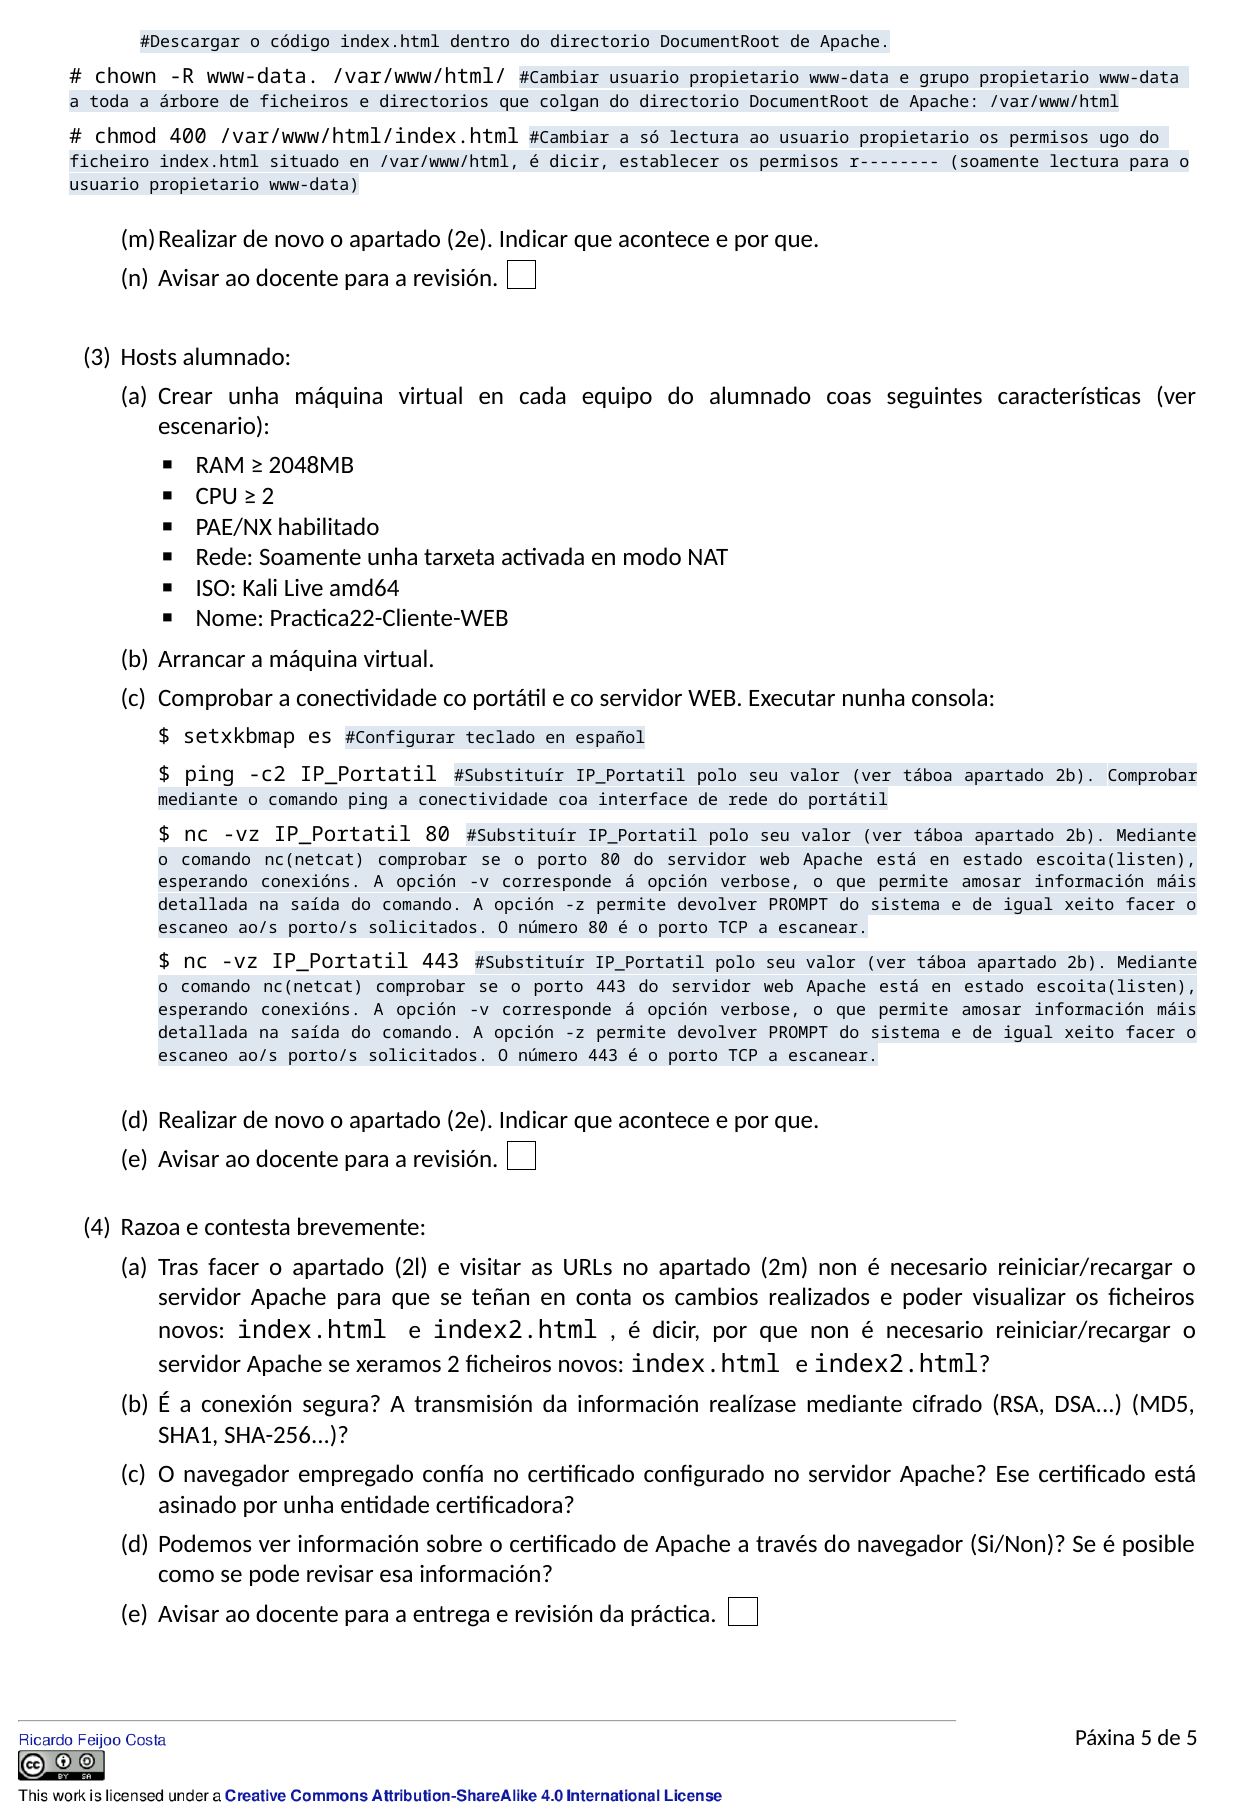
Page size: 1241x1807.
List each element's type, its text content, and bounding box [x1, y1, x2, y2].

list Arrancar a máquina virtual. [120, 643, 1197, 673]
list Nome: Practica22-Cliente-WEB [158, 602, 1197, 633]
list $ nc -vz IP_Portatil 443 #Substituír IP_Portatil polo seu valor (ver táboa apartado 2b). Mediante o comando nc(netcat) comprobar se o porto 443 do servidor web Apache está en estado escoita(listen), esperando conexións. A opción -v corresponde á opción verbose, o que permite amosar información máis detallada na saída do comando. A opción -z permite devolver PROMPT do sistema e de igual xeito facer o escaneo ao/s porto/s solicitados. O número 443 é o porto TCP a escanear. [120, 947, 1197, 1066]
list Hosts alumnado: [83, 341, 1197, 371]
list Crear unha máquina virtual en cada equipo do alumnado coas seguintes características (ver escenario): [120, 380, 1197, 441]
list Realizar de novo o apartado (2e). Indicar que acontece e por que. [120, 1104, 1197, 1134]
picture [8, 1715, 957, 1806]
list # chmod 400 /var/www/html/index.html #Cambiar a só lectura ao usuario propietario os permisos ugo do ficheiro index.html situado en /var/www/html, é dicir, establecer os permisos r-------- (soamente lectura para o usuario propietario www-data) [34, 121, 1197, 195]
list Avisar ao docente para a revisión. [120, 1143, 1197, 1173]
list #Descargar o código index.html dentro do directorio DocumentRoot de Apache. [104, 30, 1197, 53]
list CPU ≥ 2 [158, 480, 1197, 511]
list $ setxkbmap es #Configurar teclado en español [122, 722, 1197, 750]
list É a conexión segura? A transmisión da información realízase mediante cifrado (RSA, DSA...) (MD5, SHA1, SHA-256...)? [120, 1388, 1197, 1449]
list PAE/NX habilitado [158, 511, 1197, 541]
list Comprobar a conectividade co portátil e co servidor WEB. Executar nunha consola: [120, 682, 1197, 713]
list Avisar ao docente para a revisión. [120, 262, 1197, 293]
list RAM ≥ 2048MB [158, 450, 1197, 480]
list $ nc -vz IP_Portatil 80 #Substituír IP_Portatil polo seu valor (ver táboa apartado 2b). Mediante o comando nc(netcat) comprobar se o porto 80 do servidor web Apache está en estado escoita(listen), esperando conexións. A opción -v corresponde á opción verbose, o que permite amosar información máis detallada na saída do comando. A opción -z permite devolver PROMPT do sistema e de igual xeito facer o escaneo ao/s porto/s solicitados. O número 80 é o porto TCP a escanear. [120, 819, 1197, 938]
list Podemos ver información sobre o certificado de Apache a través do navegador (Si/Non)? Se é posible como se pode revisar esa información? [120, 1528, 1197, 1589]
list Realizar de novo o apartado (2e). Indicar que acontece e por que. [120, 223, 1197, 253]
list $ ping -c2 IP_Portatil #Substituír IP_Portatil polo seu valor (ver táboa apartado 2b). Comprobar mediante o comando ping a conectividade coa interface de rede do portátil [120, 759, 1197, 810]
list Razoa e contesta brevemente: [83, 1211, 1197, 1242]
list ISO: Kali Live amd64 [158, 572, 1197, 602]
list Tras facer o apartado (2l) e visitar as URLs no apartado (2m) non é necesario reiniciar/recargar o servidor Apache para que se teñan en conta os cambios realizados e poder visualizar os ficheiros novos: index.html e index2.html , é dicir, por que non é necesario reiniciar/recargar o servidor Apache se xeramos 2 ficheiros novos: index.html e index2.html? [120, 1251, 1197, 1380]
list # chown -R www-data. /var/www/html/ #Cambiar usuario propietario www-data e grupo propietario www-data a toda a árbore de ficheiros e directorios que colgan do directorio DocumentRoot de Apache: /var/www/html [34, 61, 1197, 112]
list Avisar ao docente para a entrega e revisión da práctica. [120, 1598, 1197, 1628]
list Rede: Soamente unha tarxeta activada en modo NAT [158, 541, 1197, 572]
list O navegador empregado confía no certificado configurado no servidor Apache? Ese certificado está asinado por unha entidade certificadora? [120, 1458, 1197, 1519]
